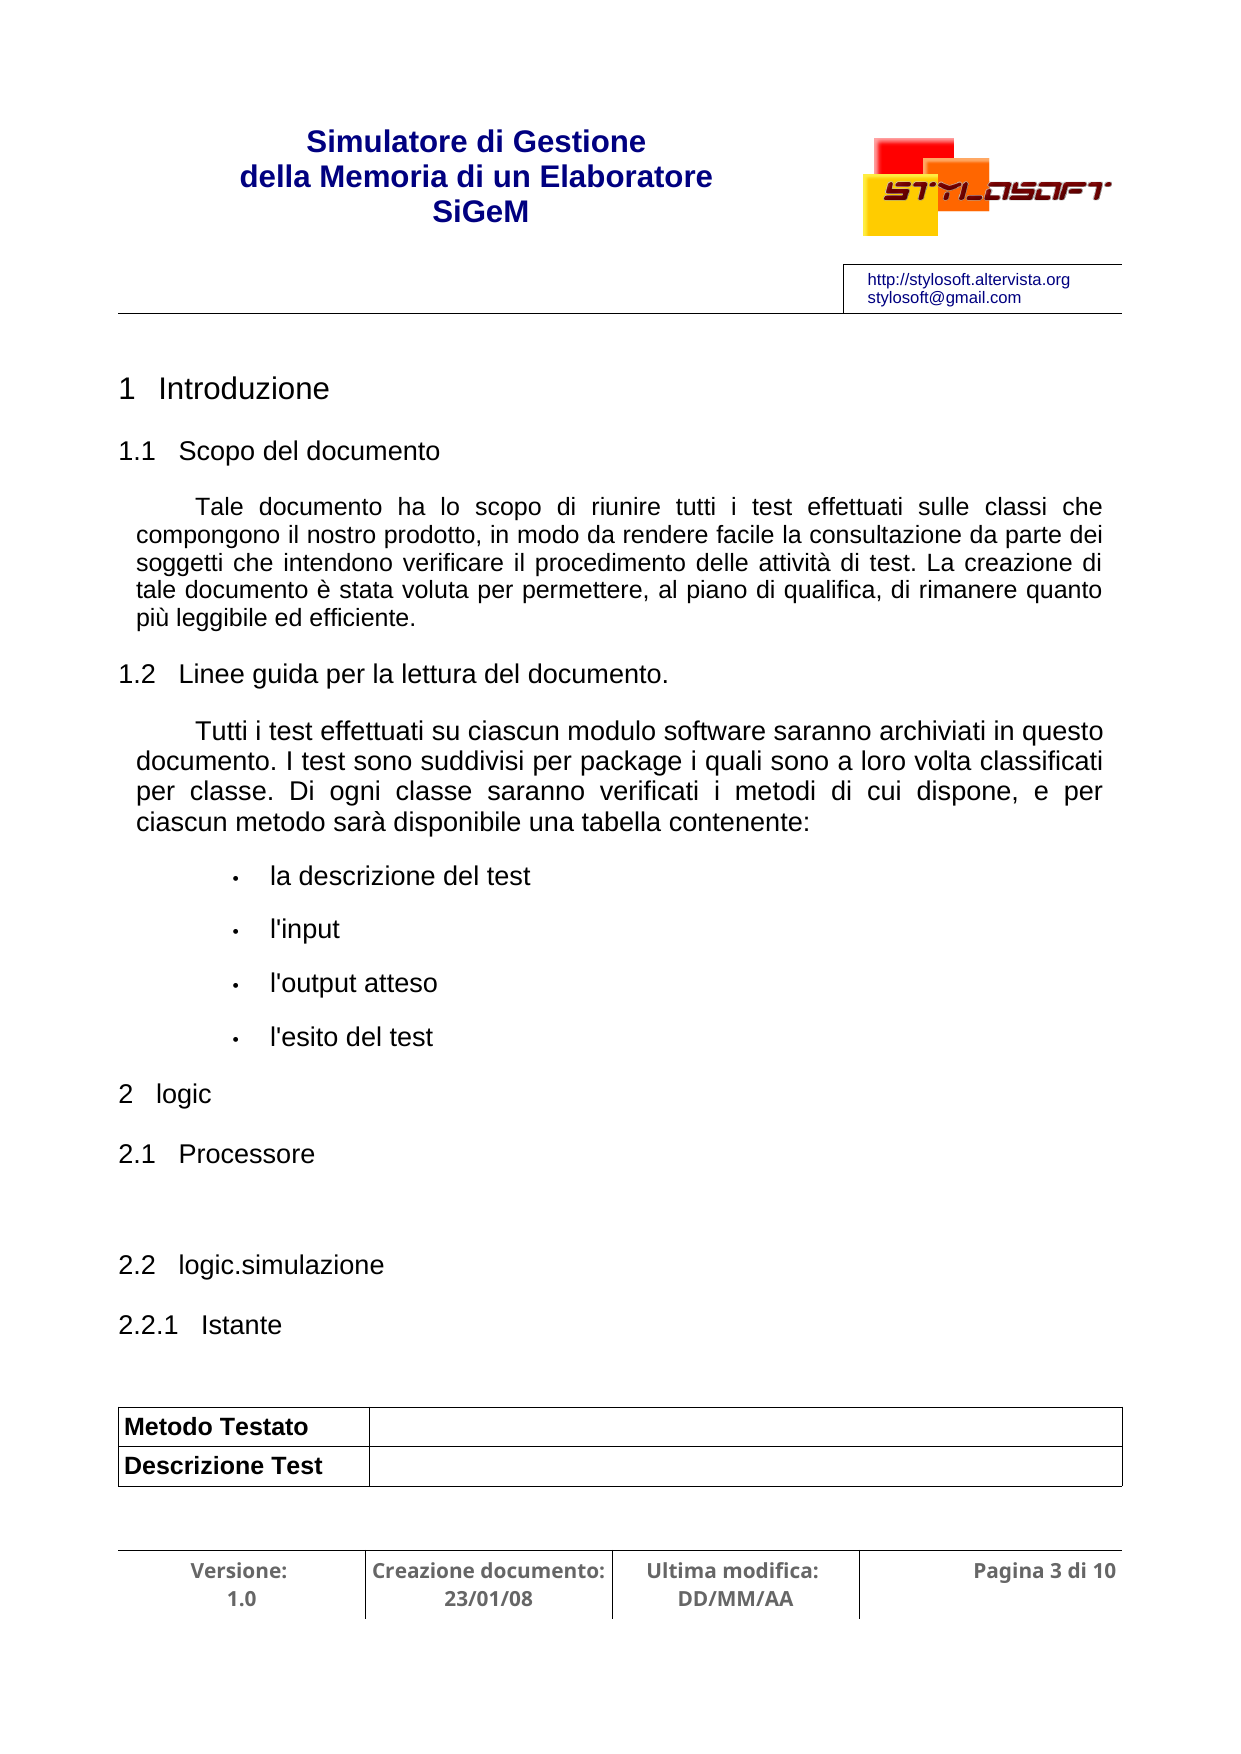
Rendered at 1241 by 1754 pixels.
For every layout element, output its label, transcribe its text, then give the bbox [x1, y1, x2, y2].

text Tutti i test effettuati su ciascun modulo software saranno archiviati in questo documento. I test sono suddivisi per package i quali sono a loro volta classificati per classe. Di ogni classe saranno verificati i metodi di cui dispone, e per ciascun metodo sarà disponibile una tabella contenente: [136, 716, 1104, 837]
list la descrizione del test [173, 860, 1104, 891]
list l'input [173, 914, 1104, 944]
subtitle logic.simulazione [118, 1250, 1122, 1280]
subtitle logic [118, 1079, 1122, 1109]
subtitle Introduzione [118, 371, 1122, 406]
subtitle Linee guida per la lettura del documento. [118, 659, 1122, 689]
list l'output atteso [173, 968, 1104, 998]
table_header Metodo Testato [119, 1408, 369, 1446]
picture [848, 123, 1117, 247]
table_header [370, 1408, 1122, 1446]
table_cell [370, 1447, 1122, 1486]
subtitle Istante [118, 1310, 1122, 1340]
table_cell Descrizione Test [119, 1447, 369, 1486]
subtitle Processore [118, 1139, 1122, 1169]
list l'esito del test [173, 1022, 1104, 1052]
subtitle Scopo del documento [118, 436, 1122, 466]
text Tale documento ha lo scopo di riunire tutti i test effettuati sulle classi che compongono il nostro prodotto, in modo da rendere facile la consultazione da parte dei soggetti che intendono verificare il procedimento delle attività di test. La creazione di tale documento è stata voluta per permettere, al piano di qualifica, di rimanere quanto più leggibile ed efficiente. [136, 493, 1104, 632]
